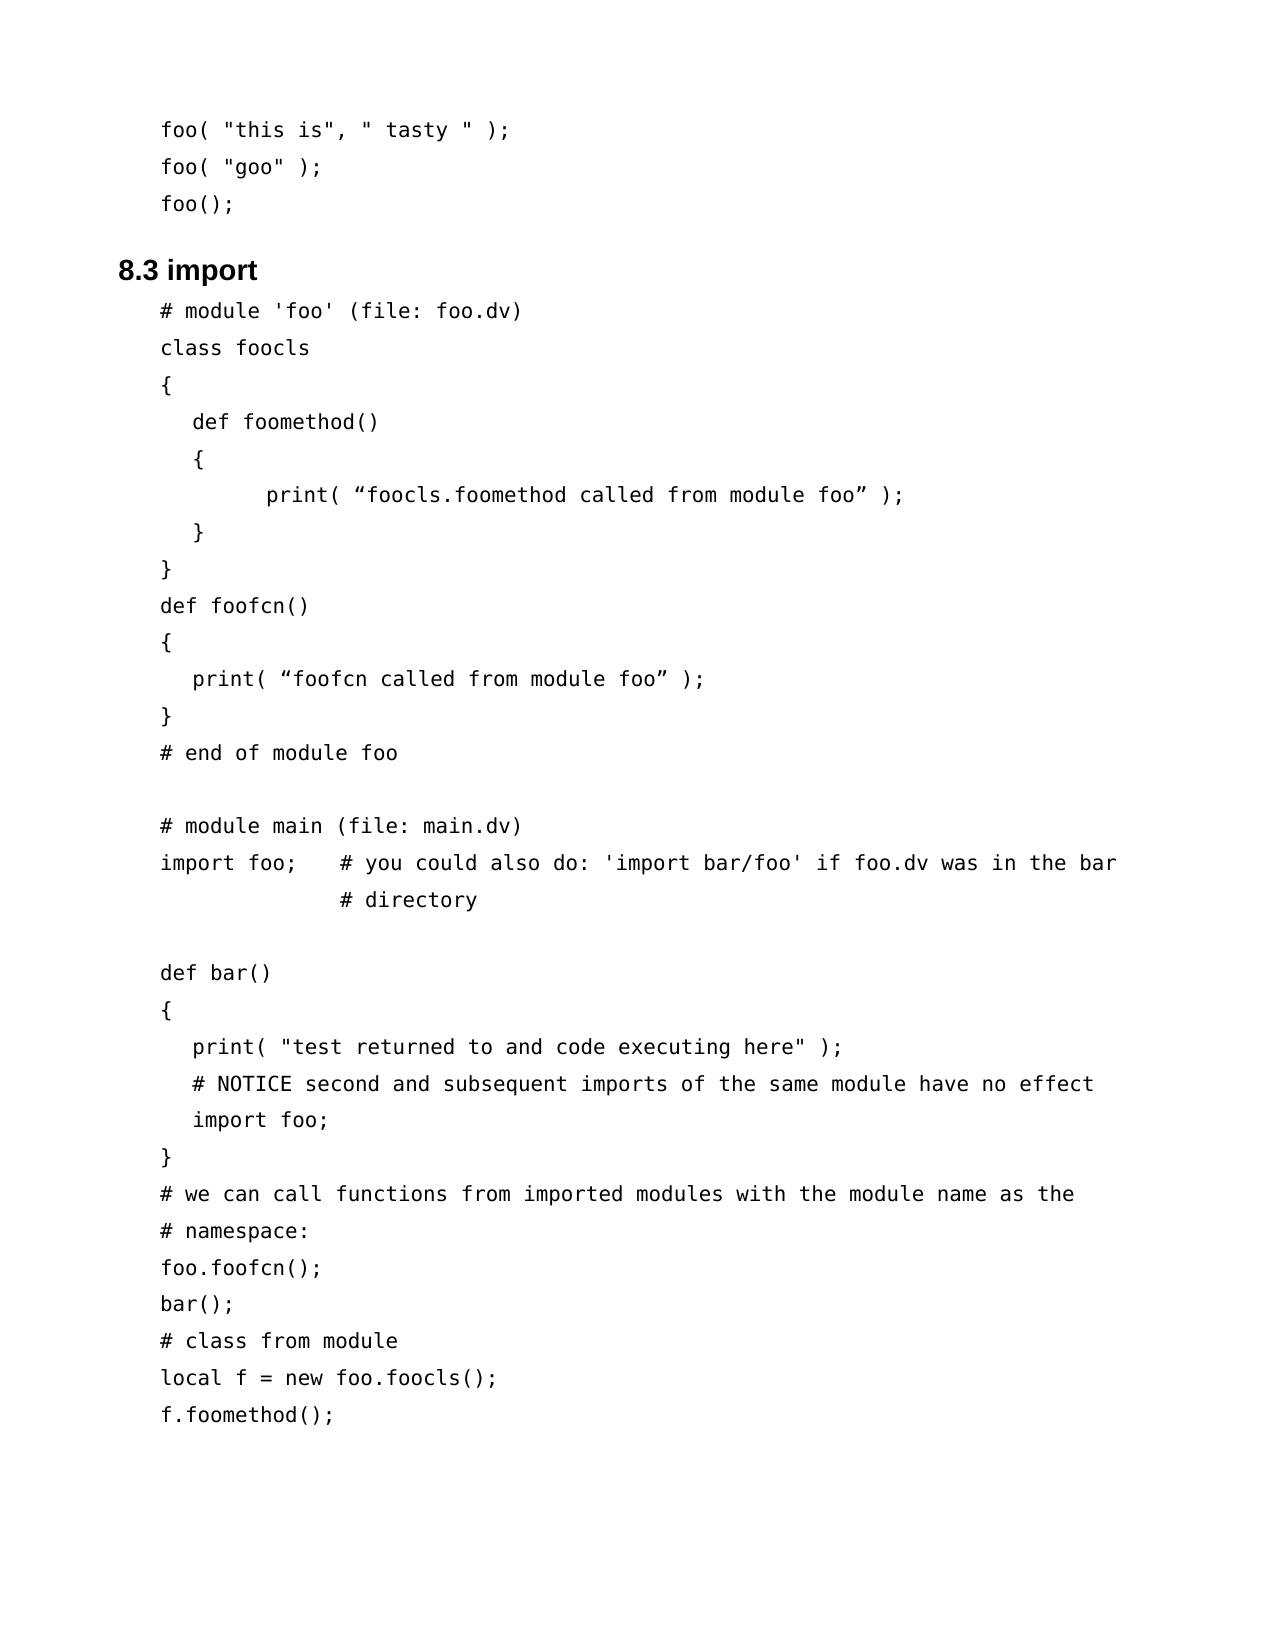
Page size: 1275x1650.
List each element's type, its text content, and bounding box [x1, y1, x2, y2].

text # module main (file: main.dv) [118, 814, 1157, 838]
text # module 'foo' (file: foo.dv) [118, 299, 1157, 324]
text } [118, 557, 1157, 581]
subtitle 8.3 import [118, 253, 1157, 287]
text import foo; # you could also do: 'import bar/foo' if foo.dv was in the bar [118, 851, 1157, 875]
text f.foomethod(); [118, 1403, 1157, 1427]
text # we can call functions from imported modules with the module name as the [118, 1182, 1157, 1206]
text print( "test returned to and code executing here" ); [118, 1035, 1157, 1059]
text local f = new foo.foocls(); [118, 1366, 1157, 1390]
text def bar() [118, 961, 1157, 986]
text } [118, 704, 1157, 728]
text { [118, 447, 1157, 471]
text foo.foofcn(); [118, 1256, 1157, 1280]
text # directory [118, 888, 1157, 912]
text } [118, 1145, 1157, 1169]
text # namespace: [118, 1219, 1157, 1243]
text print( “foofcn called from module foo” ); [118, 667, 1157, 691]
text # class from module [118, 1329, 1157, 1353]
text foo(); [118, 192, 1157, 216]
text { [118, 373, 1157, 397]
text # end of module foo [118, 741, 1157, 765]
text } [118, 520, 1157, 544]
text { [118, 630, 1157, 655]
text bar(); [118, 1292, 1157, 1317]
text def foofcn() [118, 594, 1157, 618]
text import foo; [118, 1108, 1157, 1133]
text { [118, 998, 1157, 1022]
text # NOTICE second and subsequent imports of the same module have no effect [118, 1072, 1157, 1096]
text foo( "goo" ); [118, 155, 1157, 179]
text foo( "this is", " tasty " ); [118, 118, 1157, 142]
text def foomethod() [118, 410, 1157, 434]
text class foocls [118, 336, 1157, 361]
text print( “foocls.foomethod called from module foo” ); [118, 483, 1157, 508]
